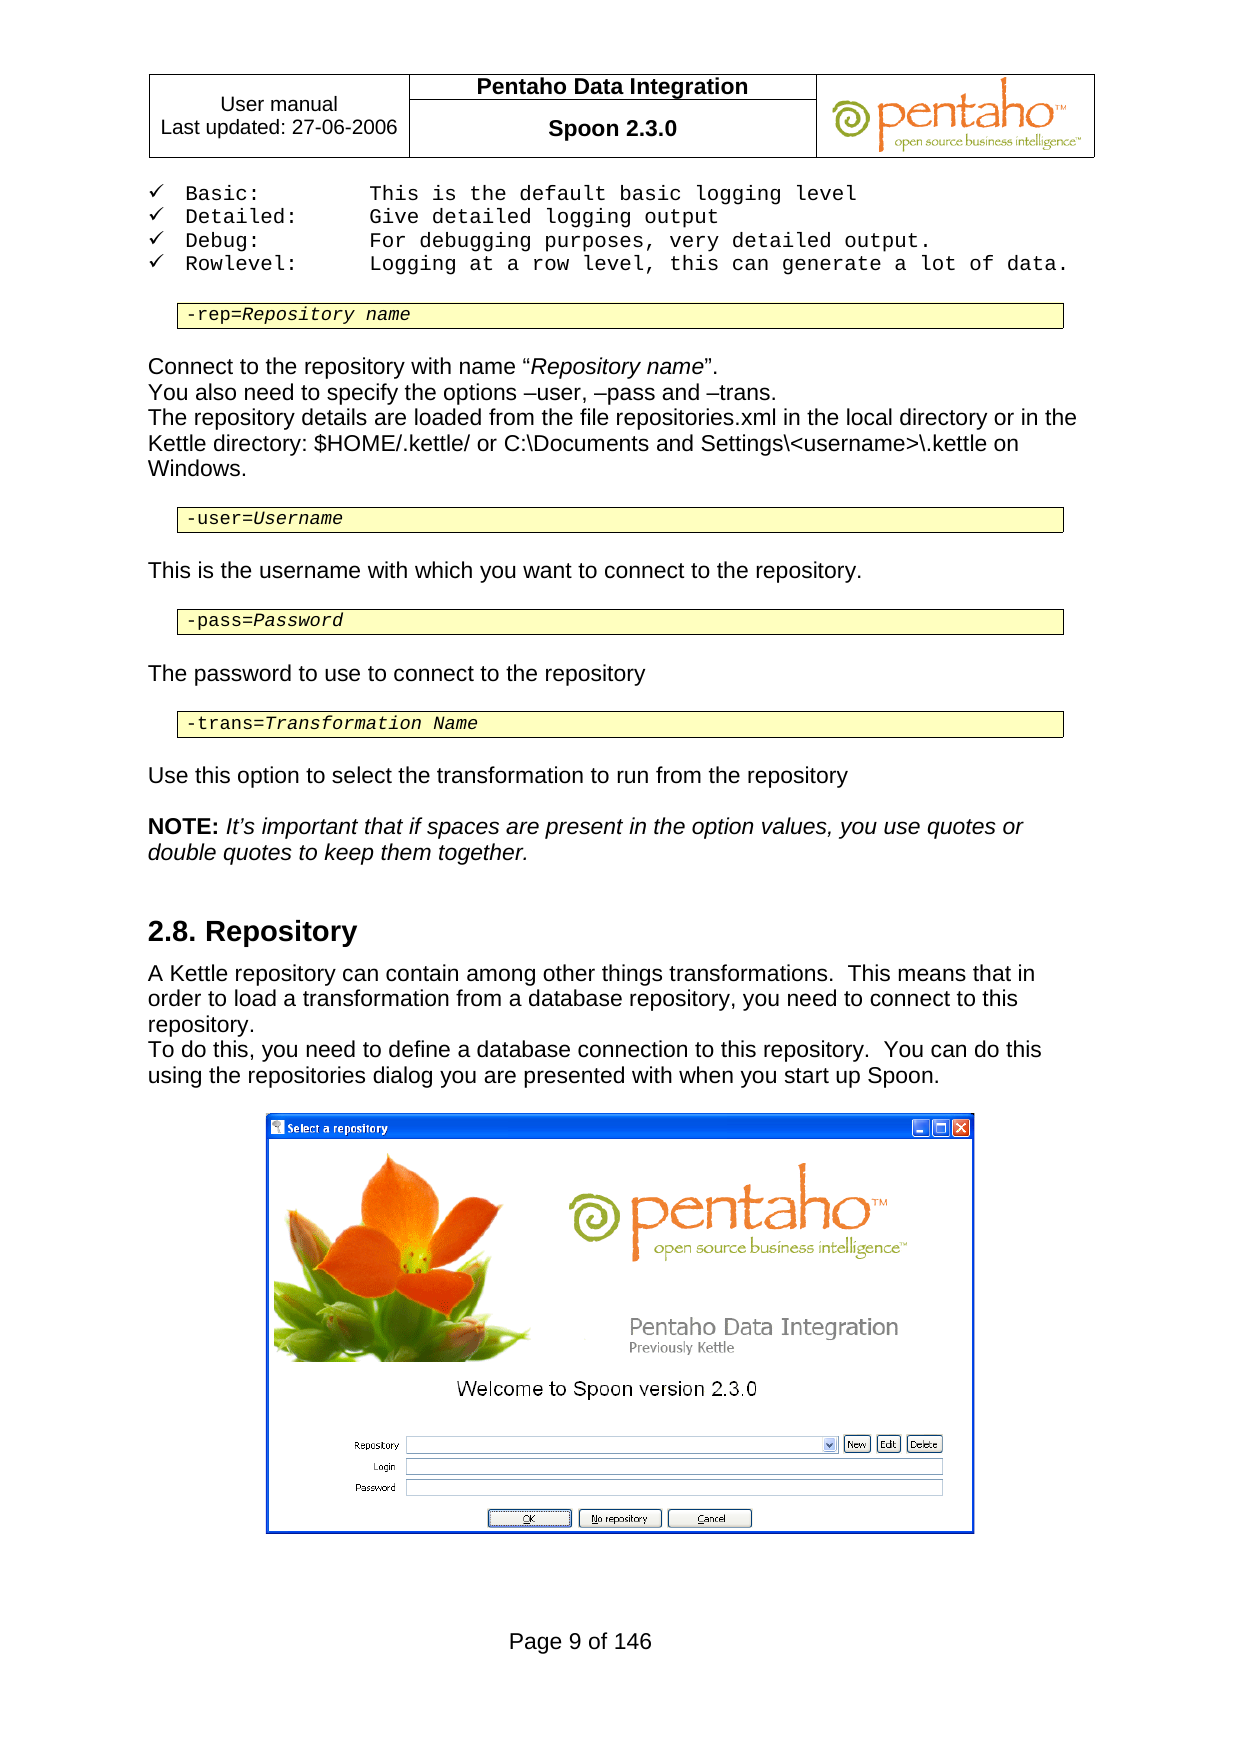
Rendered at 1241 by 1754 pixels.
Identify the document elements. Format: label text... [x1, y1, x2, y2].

text The repository details are loaded from the file repositories.xml in the local directory or in the Kettle directory: $HOME/.kettle/ or C:\Documents and Settings\<username>\.kettle on Windows. [148, 405, 1092, 481]
picture [265, 1113, 975, 1534]
list Detailed: Give detailed logging output [148, 206, 1092, 230]
text -rep=Repository name [178, 304, 1063, 328]
text -user=Username [178, 508, 1063, 532]
text Use this option to select the transformation to run from the repository [148, 763, 1092, 788]
subtitle Repository [148, 915, 1092, 948]
text -trans=Transformation Name [178, 712, 1063, 737]
text You also need to specify the options –user, –pass and –trans. [148, 379, 1092, 405]
text NOTE: It’s important that if spaces are present in the option values, you use quotes or double quotes to keep them together. [148, 814, 1092, 865]
list Rowlevel: Logging at a row level, this can generate a lot of data. [148, 253, 1092, 277]
text The password to use to connect to the repository [148, 660, 1092, 686]
list Basic: This is the default basic logging level [148, 183, 1092, 206]
text A Kettle repository can contain among other things transformations. This means that in order to load a transformation from a database repository, you need to connect to this repository. [148, 960, 1092, 1037]
text -pass=Password [178, 610, 1063, 634]
text To do this, you need to define a database connection to this repository. You can do this using the repositories dialog you are presented with when you start up Spoon. [148, 1037, 1092, 1088]
text Connect to the repository with name “Repository name”. [148, 354, 1092, 379]
text This is the username with which you want to connect to the repository. [148, 558, 1092, 583]
list Debug: For debugging purposes, very detailed output. [148, 230, 1092, 253]
